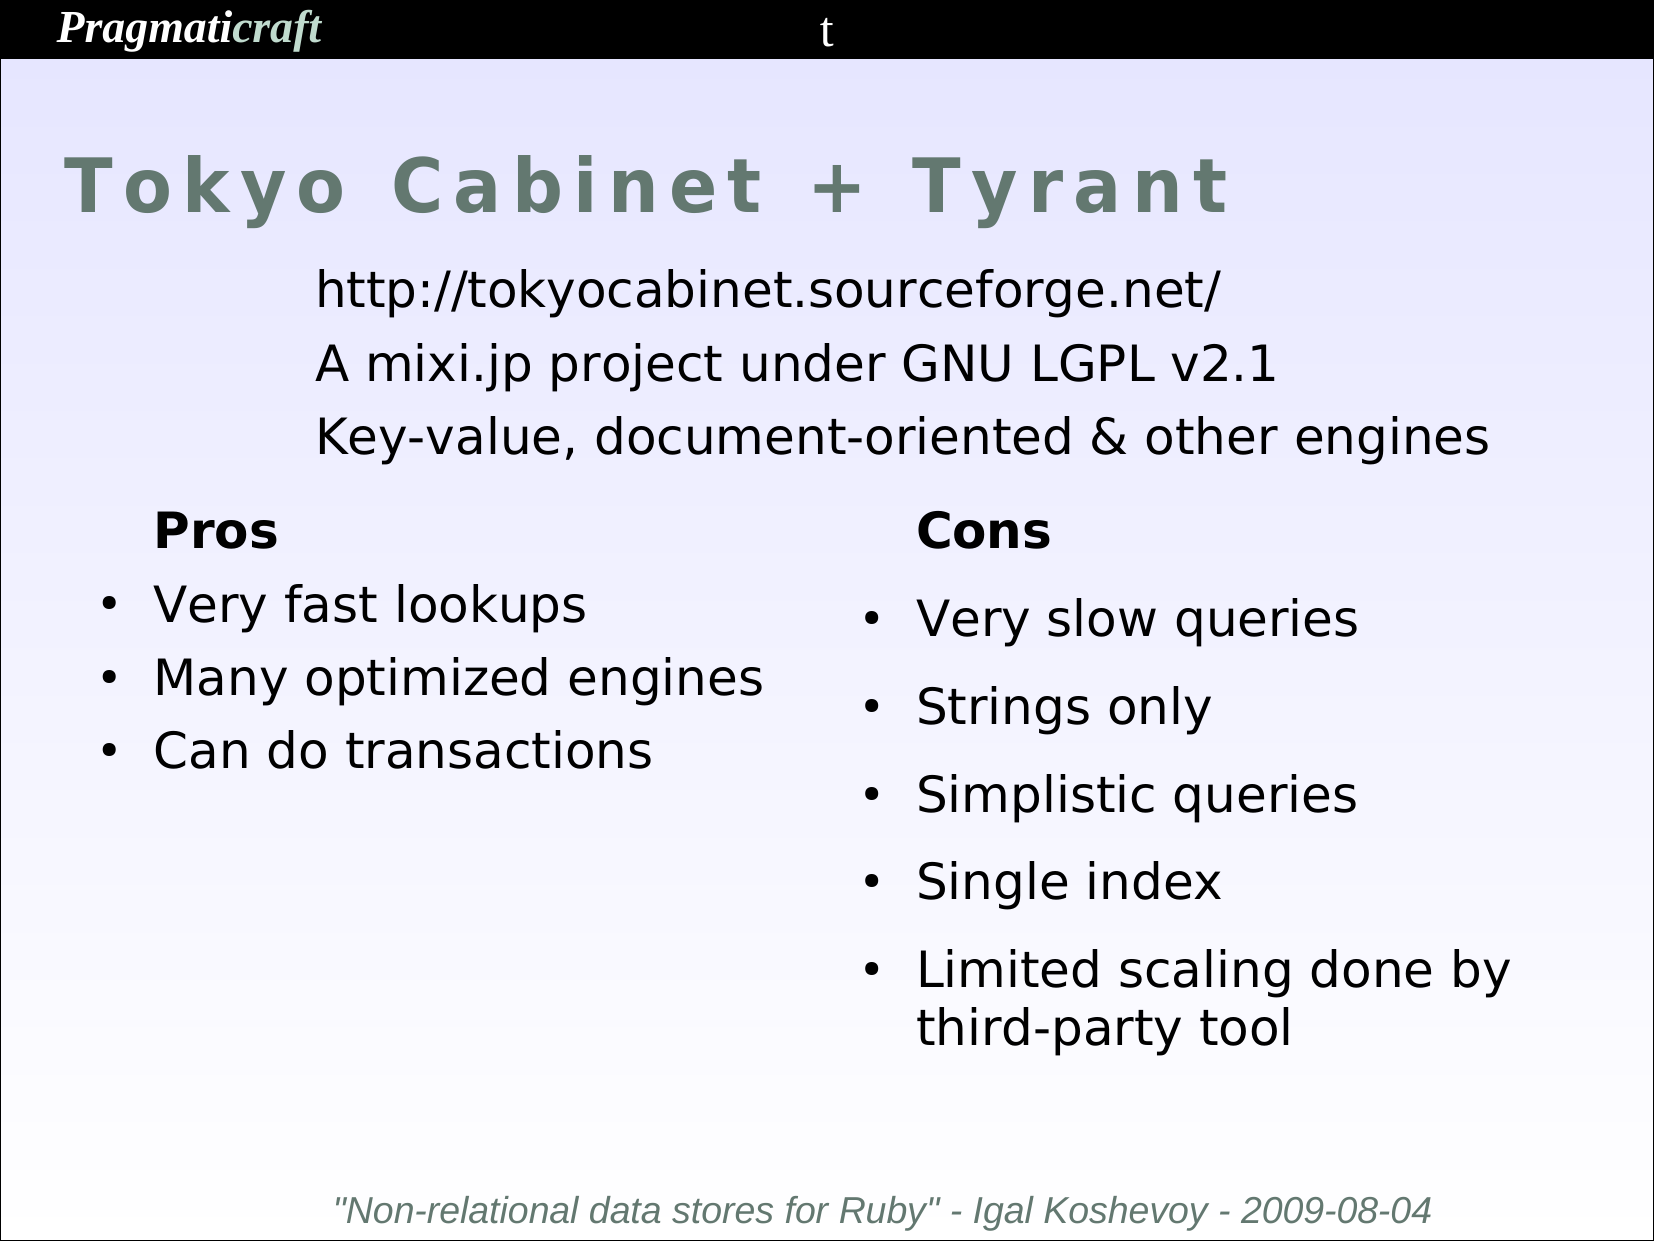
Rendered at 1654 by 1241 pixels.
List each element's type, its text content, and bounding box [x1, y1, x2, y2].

title Tokyo Cabinet + Tyrant [64, 112, 1587, 261]
list Pros Very fast lookups Many optimized engines Can do transactions [82, 502, 809, 1109]
list http://tokyocabinet.sourceforge.net/ A mixi.jp project under GNU LGPL v2.1 Key-value, document-oriented & other engines [314, 261, 1573, 467]
list Cons Very slow queries Strings only Simplistic queries Single index Limited scaling done by third-party tool [845, 502, 1572, 1087]
